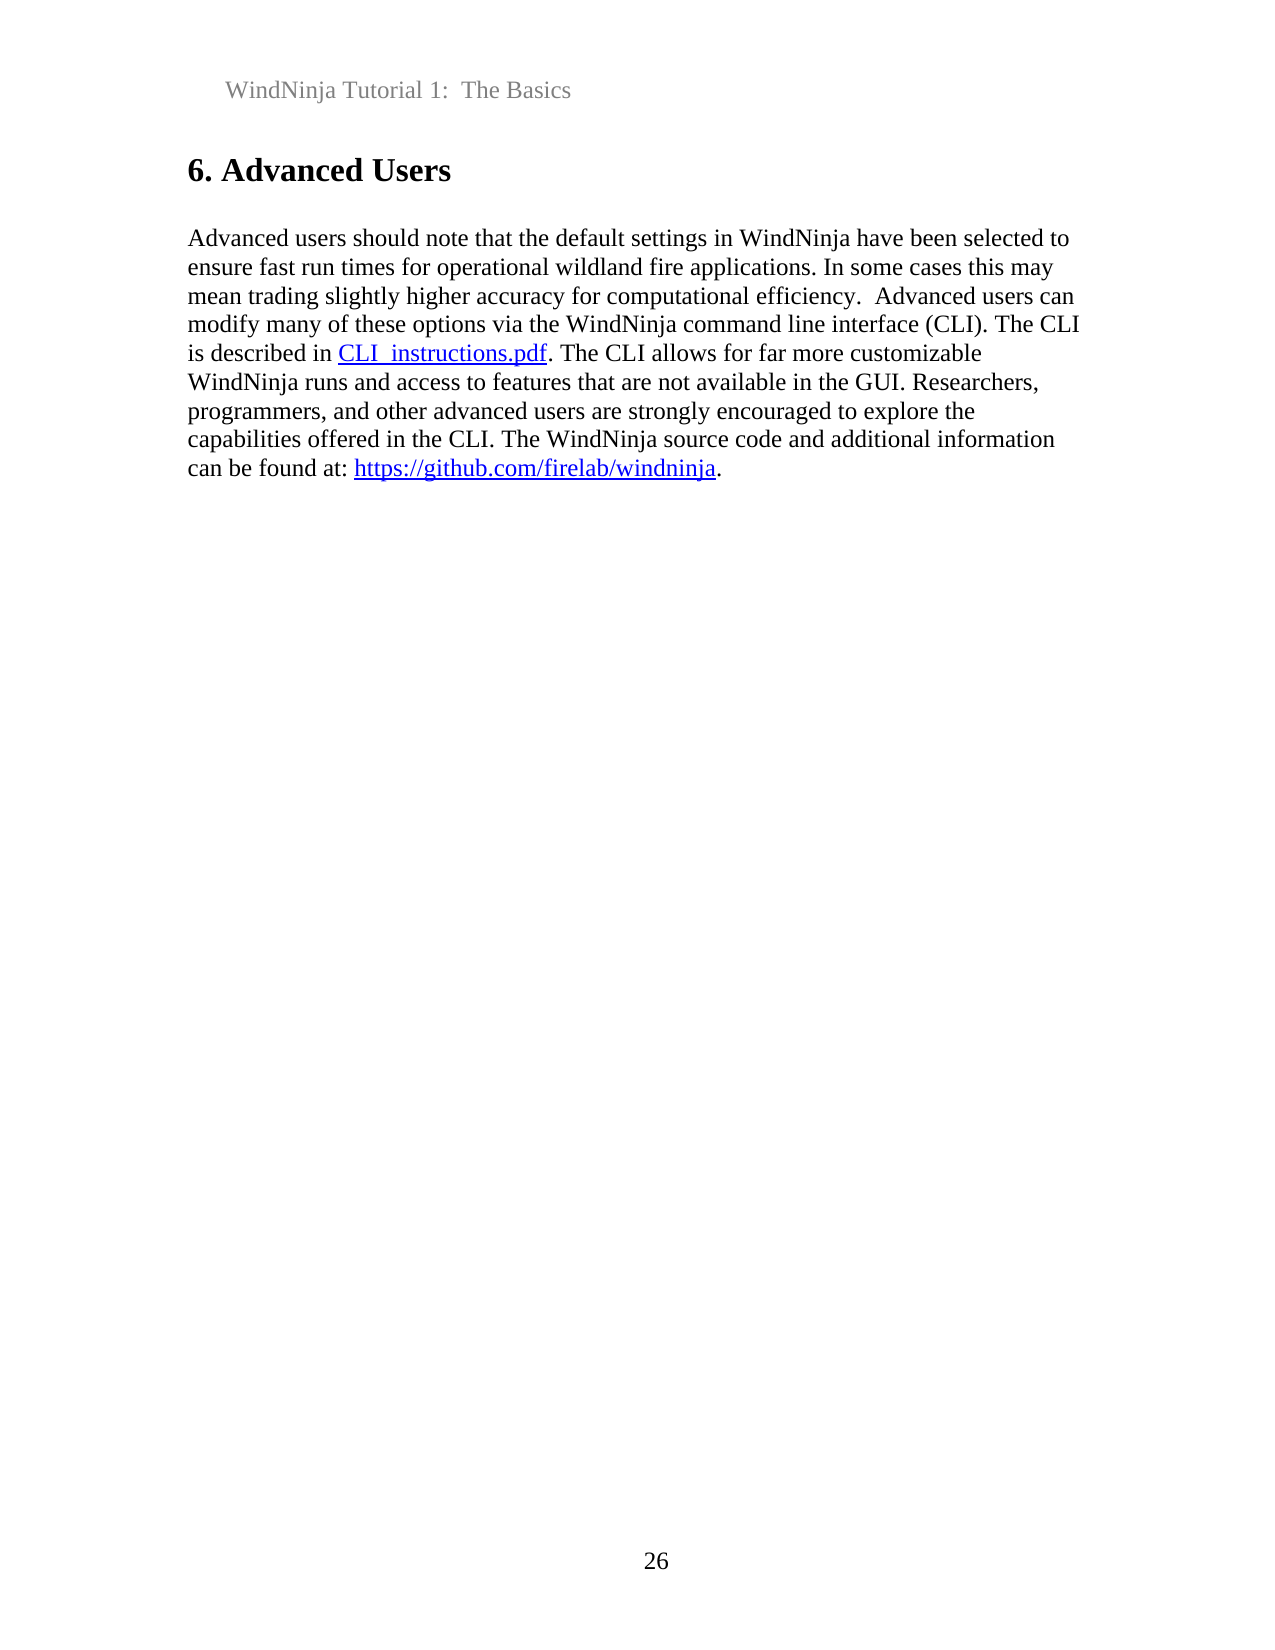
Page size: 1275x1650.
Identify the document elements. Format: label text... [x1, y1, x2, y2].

subtitle Advanced Users [187, 150, 1087, 188]
text Advanced users should note that the default settings in WindNinja have been selected to ensure fast run times for operational wildland fire applications. In some cases this may mean trading slightly higher accuracy for computational efficiency. Advanced users can modify many of these options via the WindNinja command line interface (CLI). The CLI is described in CLI_instructions.pdf. The CLI allows for far more customizable WindNinja runs and access to features that are not available in the GUI. Researchers, programmers, and other advanced users are strongly encouraged to explore the capabilities offered in the CLI. The WindNinja source code and additional information can be found at: https://github.com/firelab/windninja. [187, 223, 1087, 482]
